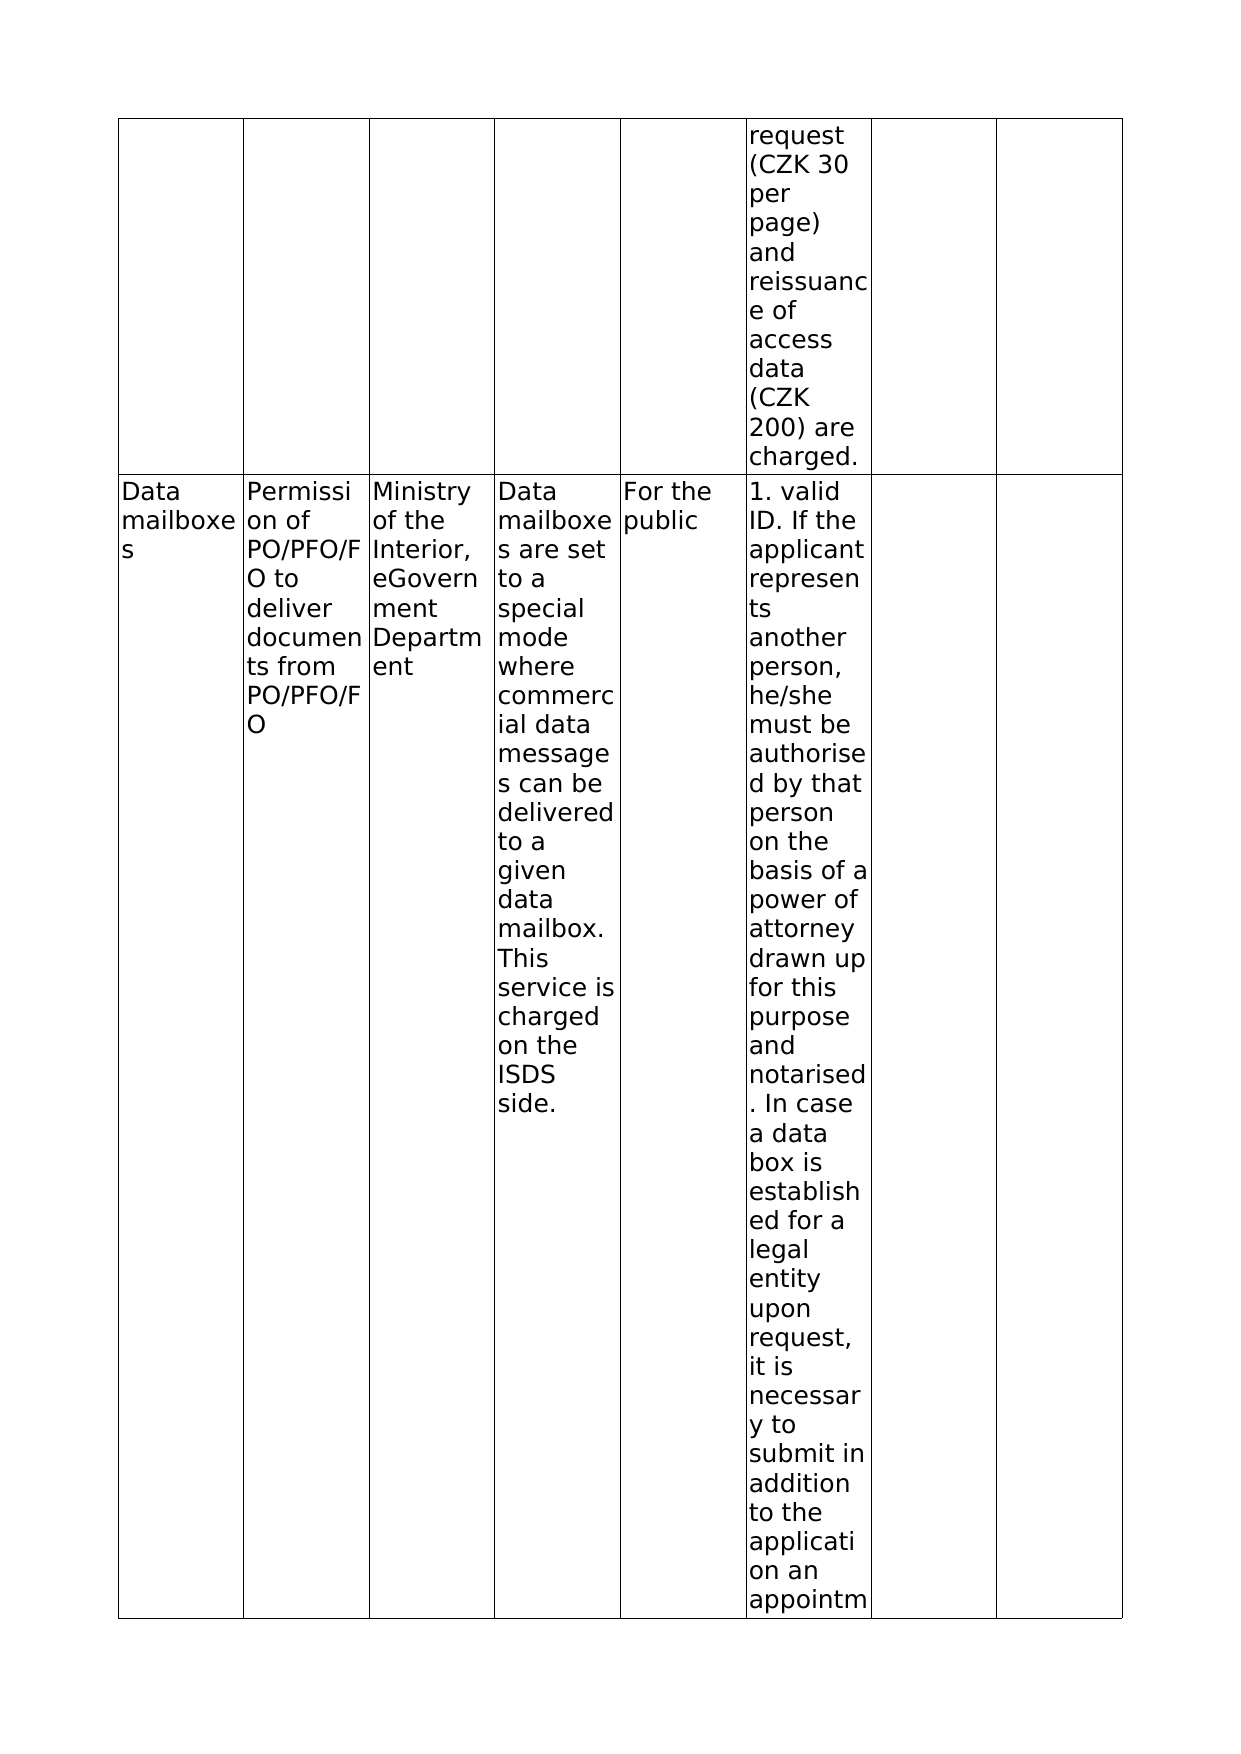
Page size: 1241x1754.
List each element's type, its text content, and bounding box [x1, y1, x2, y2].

table_cell Data mailboxes are set to a special mode where commercial data messages can be delivered to a given data mailbox. This service is charged on the ISDS side. [495, 475, 620, 1617]
table_cell [370, 119, 494, 474]
table_cell [997, 119, 1122, 474]
table_cell [621, 119, 746, 474]
table_cell request (CZK 30 per page) and reissuance of access data (CZK 200) are charged. [747, 119, 871, 474]
table_cell Data mailboxes [119, 475, 243, 1617]
table_cell [872, 475, 996, 1617]
table_cell [872, 119, 996, 474]
table_cell [119, 119, 243, 474]
table_cell [997, 475, 1122, 1617]
table_cell [495, 119, 620, 474]
table_cell 1. valid ID. If the applicant represents another person, he/she must be authorised by that person on the basis of a power of attorney drawn up for this purpose and notarised. In case a data box is established for a legal entity upon request, it is necessary to submit in addition to the application an appointm [747, 475, 871, 1617]
table_cell Permission of PO/PFO/FO to deliver documents from PO/PFO/FO [244, 475, 369, 1617]
table_cell Ministry of the Interior, eGovernment Department [370, 475, 494, 1617]
table_cell [244, 119, 369, 474]
table_cell For the public [621, 475, 746, 1617]
